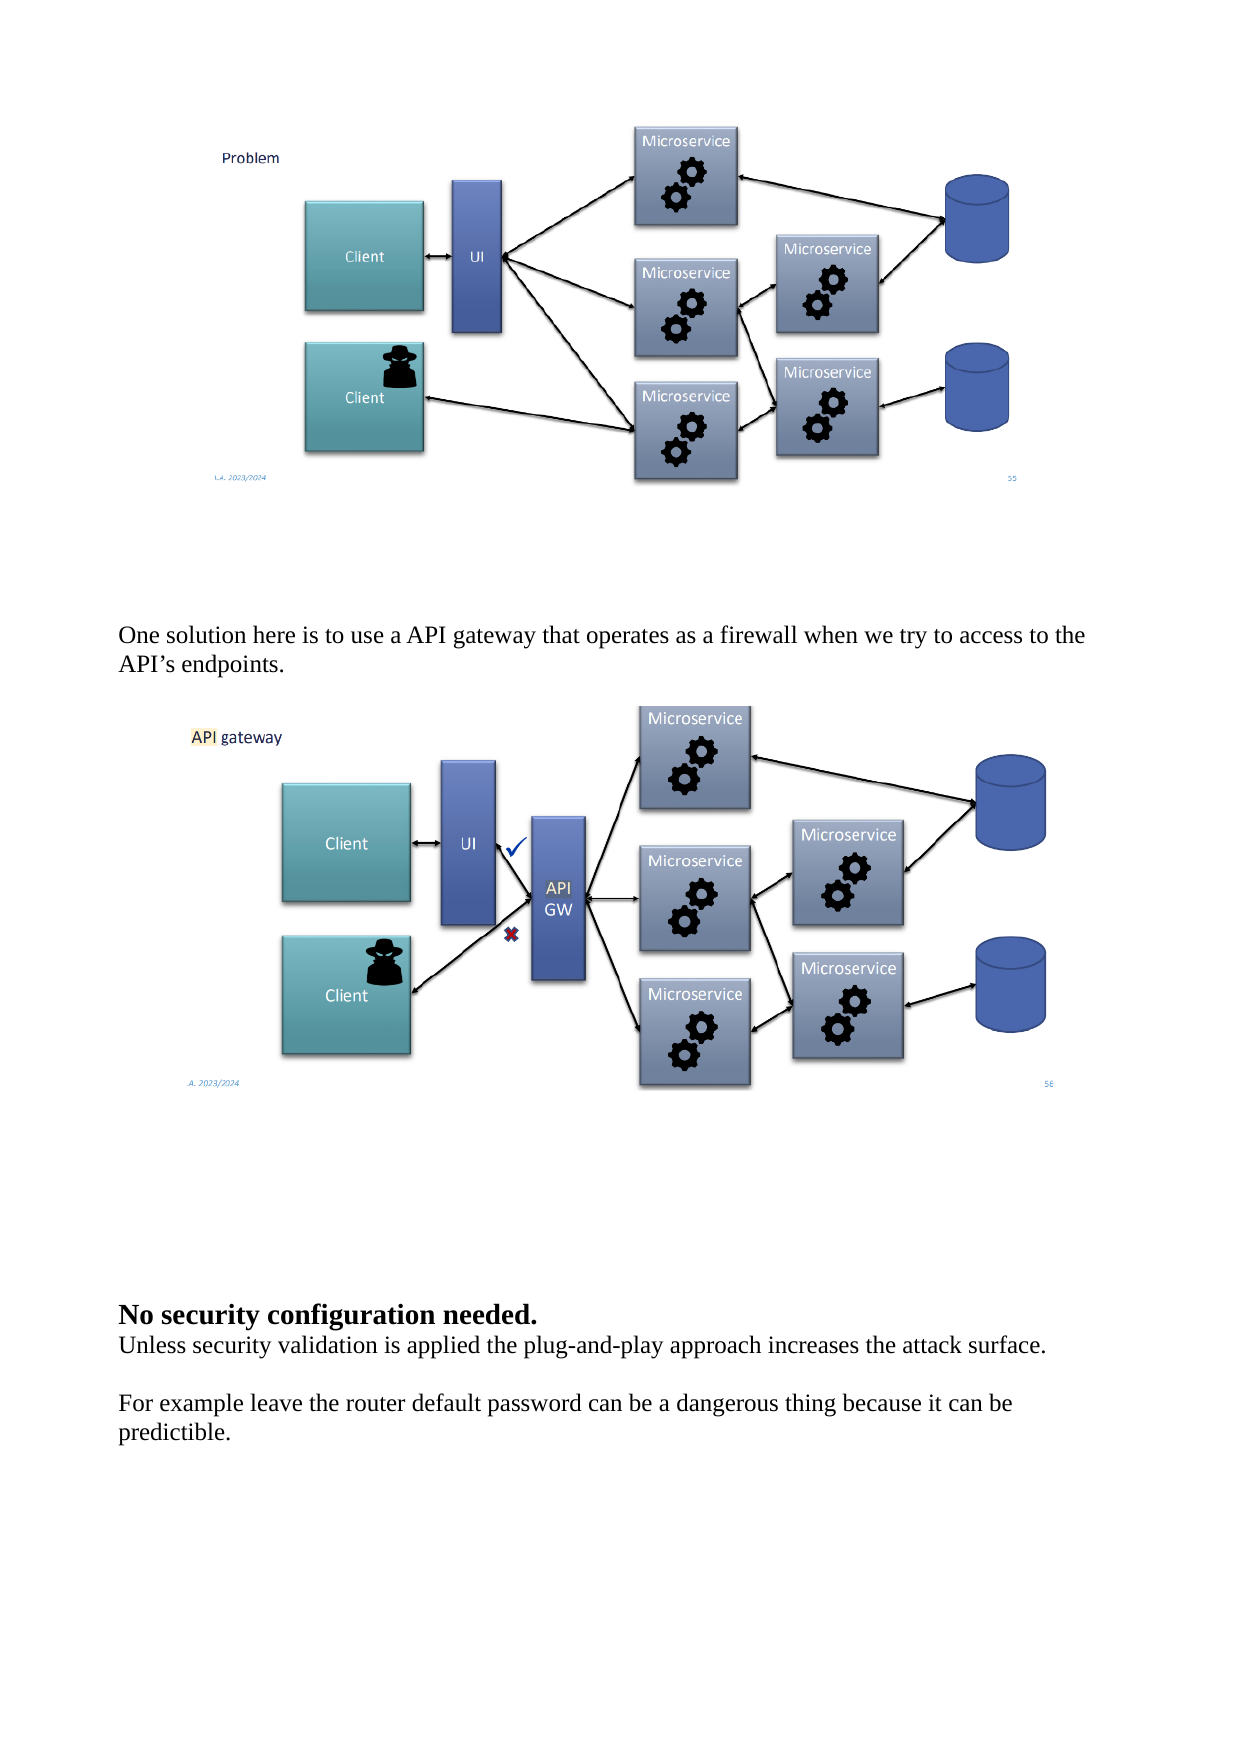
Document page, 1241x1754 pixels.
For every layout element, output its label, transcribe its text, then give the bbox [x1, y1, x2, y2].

text No security configuration needed. [118, 1297, 1122, 1331]
text For example leave the router default password can be a dangerous thing because it can be predictible. [118, 1388, 1122, 1446]
picture [214, 118, 1026, 487]
text One solution here is to use a API gateway that operates as a firewall when we try to access to the API’s endpoints. [118, 620, 1122, 678]
text Unless security validation is applied the plug-and-play approach increases the attack surface. [118, 1331, 1122, 1359]
picture [187, 706, 1054, 1091]
